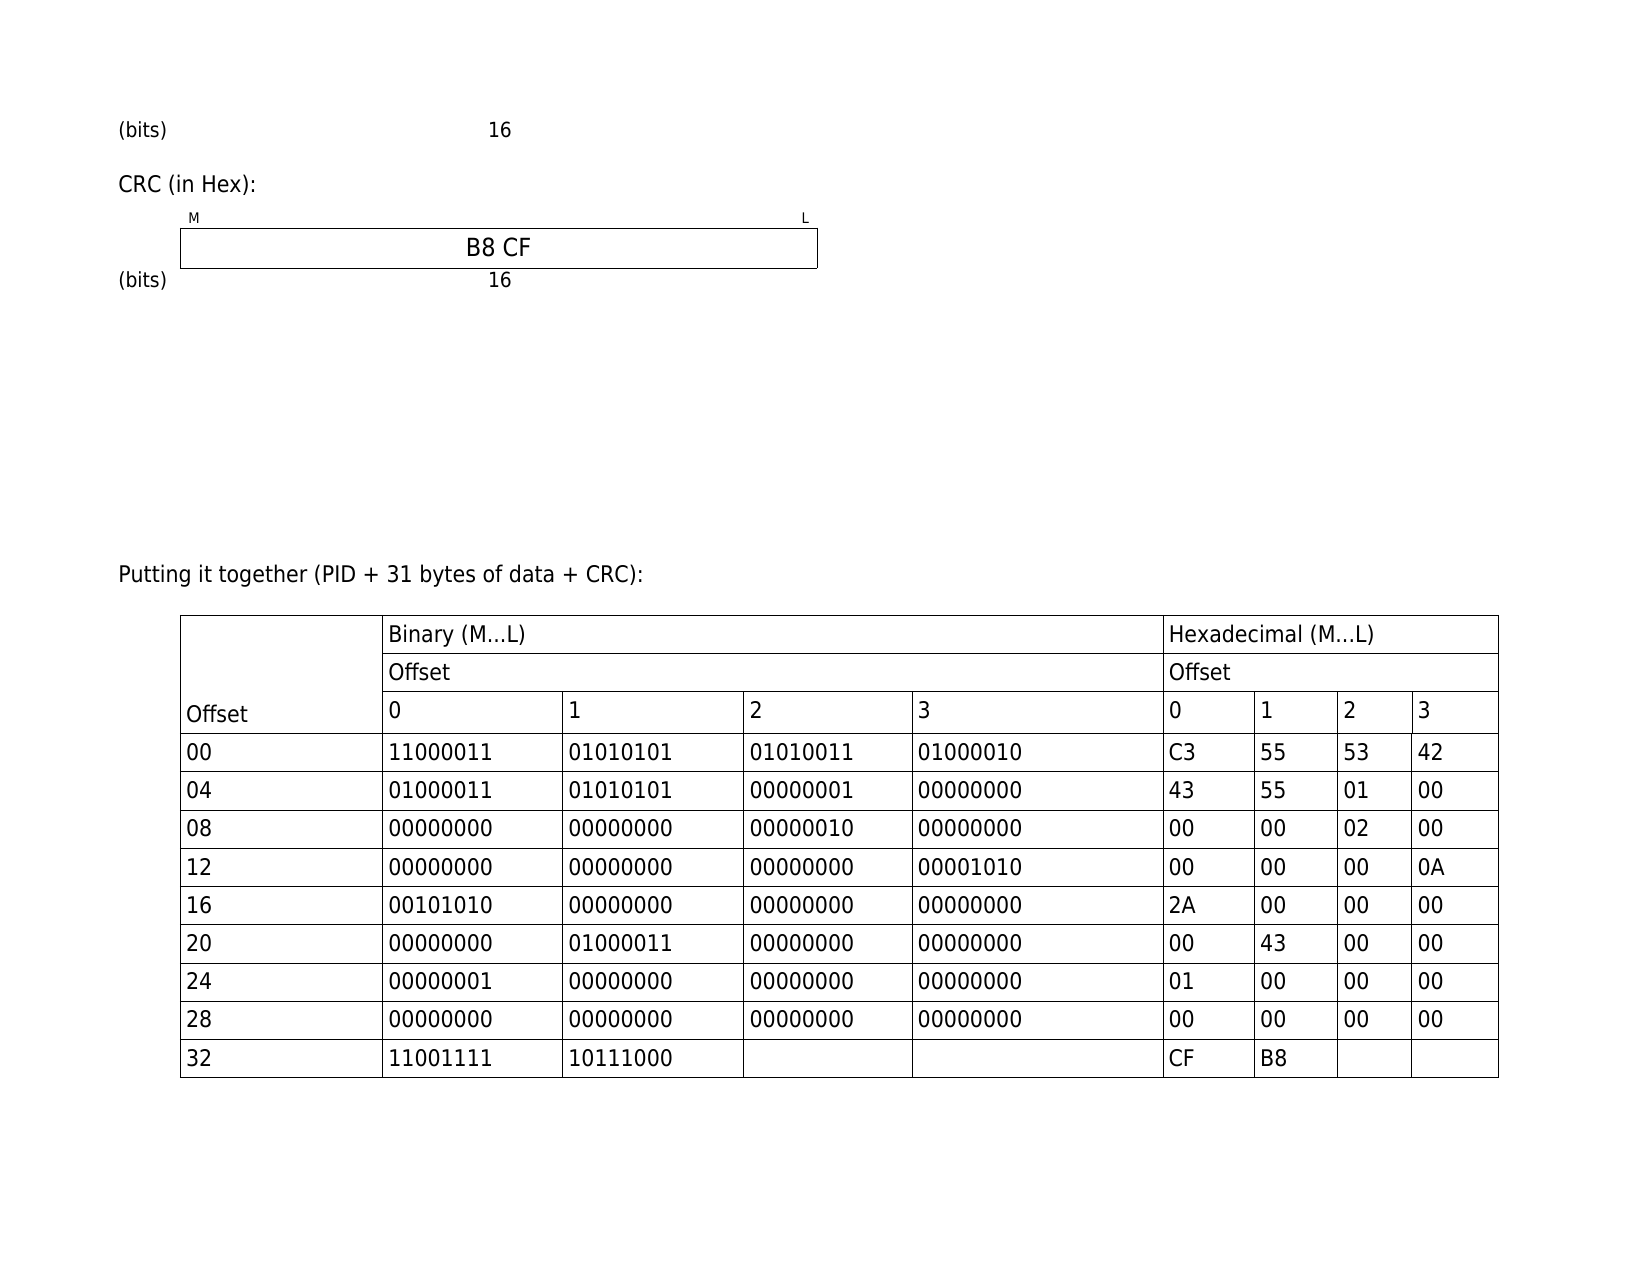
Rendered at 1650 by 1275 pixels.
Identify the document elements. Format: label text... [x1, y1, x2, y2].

table_cell 00000000 [913, 887, 1163, 924]
table_cell 00 [1338, 964, 1411, 1001]
table_cell Offset [1164, 654, 1498, 691]
table_cell 00000000 [563, 964, 743, 1001]
table_header Offset [181, 616, 382, 733]
table_cell 2A [1164, 887, 1254, 924]
table_cell 00000000 [744, 925, 912, 963]
table_cell 53 [1338, 734, 1411, 771]
table_cell 00 [1338, 887, 1411, 924]
table_cell 00 [1338, 1002, 1411, 1039]
text Putting it together (PID + 31 bytes of data + CRC): [118, 562, 1532, 588]
table_cell 00000000 [744, 964, 912, 1001]
table_cell 01010101 [563, 734, 743, 771]
table_cell 00000000 [913, 772, 1163, 810]
table_cell 55 [1255, 772, 1337, 810]
table_cell 00 [1412, 887, 1498, 924]
table_cell 3 [913, 692, 1163, 733]
table_cell 01000011 [563, 925, 743, 963]
table_cell 00000000 [383, 811, 562, 848]
table_cell 00 [1338, 925, 1411, 963]
table_cell 00000000 [563, 1002, 743, 1039]
text M L [118, 198, 1532, 227]
table_cell 00 [1164, 849, 1254, 886]
table_cell 1 [563, 692, 743, 733]
table_cell 28 [181, 1002, 382, 1039]
table_cell 01010101 [563, 772, 743, 810]
table_cell 00 [1255, 964, 1337, 1001]
table_cell 00 [181, 734, 382, 771]
table_cell 00000000 [383, 1002, 562, 1039]
table_cell 32 [181, 1040, 382, 1077]
table_cell 00000000 [563, 887, 743, 924]
table_cell 00000001 [383, 964, 562, 1001]
table_cell 00 [1164, 925, 1254, 963]
table_cell 3 [1413, 692, 1498, 733]
table_cell 00 [1412, 964, 1498, 1001]
table_cell Offset [383, 654, 1163, 691]
text (bits) 16 [118, 268, 1532, 292]
table_header B8 CF [181, 229, 817, 268]
table_cell [913, 1040, 1163, 1077]
table_cell [1338, 1040, 1411, 1077]
table_cell 01000011 [383, 772, 562, 810]
table_cell 1 [1255, 692, 1337, 733]
table_cell 42 [1412, 734, 1498, 771]
table_cell 00000000 [563, 811, 743, 848]
table_header Binary (M...L) [383, 616, 1163, 653]
table_cell 55 [1255, 734, 1337, 771]
table_cell B8 [1255, 1040, 1337, 1077]
table_cell 00000010 [744, 811, 912, 848]
table_cell 00000000 [913, 1002, 1163, 1039]
table_header Hexadecimal (M...L) [1164, 616, 1498, 653]
table_cell 43 [1255, 925, 1337, 963]
table_cell 01000010 [913, 734, 1163, 771]
table_cell CF [1164, 1040, 1254, 1077]
table_cell 01010011 [744, 734, 912, 771]
table_cell 00 [1412, 1002, 1498, 1039]
table_cell 00 [1412, 772, 1498, 810]
table_cell 00000000 [913, 811, 1163, 848]
table_cell 20 [181, 925, 382, 963]
table_cell 2 [1338, 692, 1412, 733]
table_cell 24 [181, 964, 382, 1001]
table_cell 00000000 [913, 925, 1163, 963]
table_cell 00 [1255, 811, 1337, 848]
table_cell 00 [1255, 1002, 1337, 1039]
table_cell 00 [1164, 1002, 1254, 1039]
table_cell 0A [1412, 849, 1498, 886]
table_cell [744, 1040, 912, 1077]
table_cell 00000000 [913, 964, 1163, 1001]
table_cell 0 [383, 692, 562, 733]
table_cell 00 [1255, 849, 1337, 886]
table_cell 01 [1164, 964, 1254, 1001]
table_cell 11000011 [383, 734, 562, 771]
table_cell 00000000 [563, 849, 743, 886]
table_cell 12 [181, 849, 382, 886]
table_cell 00000000 [744, 849, 912, 886]
table_cell 04 [181, 772, 382, 810]
text CRC (in Hex): [118, 172, 1532, 198]
text (bits) 16 [118, 118, 1532, 142]
table_cell 00 [1338, 849, 1411, 886]
table_cell 08 [181, 811, 382, 848]
table_cell 02 [1338, 811, 1411, 848]
table_cell 11001111 [383, 1040, 562, 1077]
table_cell 00101010 [383, 887, 562, 924]
table_cell C3 [1164, 734, 1254, 771]
table_cell 00000000 [383, 925, 562, 963]
table_cell [1412, 1040, 1498, 1077]
table_cell 10111000 [563, 1040, 743, 1077]
table_cell 00 [1412, 811, 1498, 848]
table_cell 01 [1338, 772, 1411, 810]
table_cell 00 [1164, 811, 1254, 848]
table_cell 00000001 [744, 772, 912, 810]
table_cell 00000000 [744, 887, 912, 924]
table_cell 2 [744, 692, 912, 733]
table_cell 00001010 [913, 849, 1163, 886]
table_cell 16 [181, 887, 382, 924]
table_cell 00 [1255, 887, 1337, 924]
table_cell 00 [1412, 925, 1498, 963]
table_cell 00000000 [383, 849, 562, 886]
table_cell 00000000 [744, 1002, 912, 1039]
table_cell 0 [1164, 692, 1254, 733]
table_cell 43 [1164, 772, 1254, 810]
